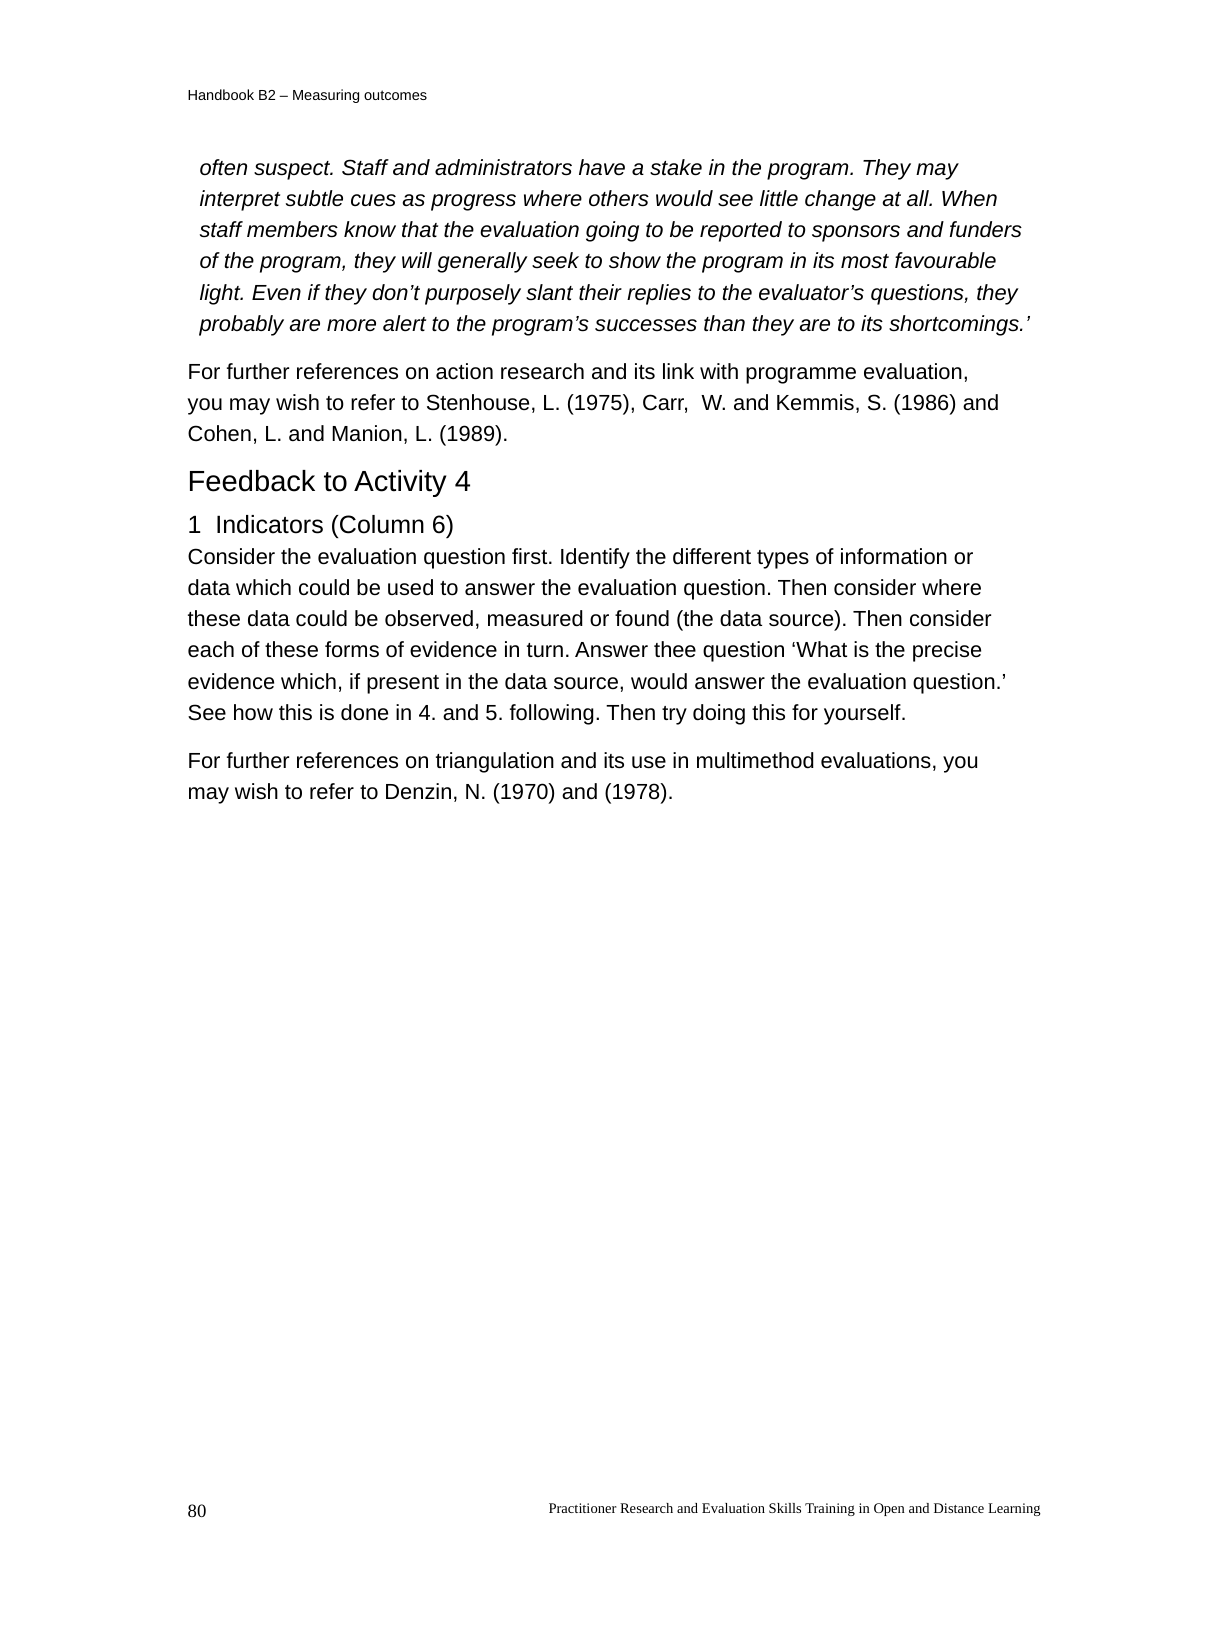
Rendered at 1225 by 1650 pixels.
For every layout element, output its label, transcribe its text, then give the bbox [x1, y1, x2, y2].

text often suspect. Staff and administrators have a stake in the program. They may interpret subtle cues as progress where others would see little change at all. When staff members know that the evaluation going to be reported to sponsors and funders of the program, they will generally seek to show the program in its most favourable light. Even if they don’t purposely slant their replies to the evaluator’s questions, they probably are more alert to the program’s successes than they are to its shortcomings.’ [199, 150, 1037, 337]
text Feedback to Activity 4 [187, 464, 1007, 498]
text 1 Indicators (Column 6) [187, 510, 1007, 539]
text For further references on action research and its link with programme evaluation, you may wish to refer to Stenhouse, L. (1975), Carr, W. and Kemmis, S. (1986) and Cohen, L. and Manion, L. (1989). [187, 354, 1007, 448]
text For further references on triangulation and its use in multimethod evaluations, you may wish to refer to Denzin, N. (1970) and (1978). [187, 743, 1007, 806]
text Consider the evaluation question first. Identify the different types of information or data which could be used to answer the evaluation question. Then consider where these data could be observed, measured or found (the data source). Then consider each of these forms of evidence in turn. Answer thee question ‘What is the precise evidence which, if present in the data source, would answer the evaluation question.’ See how this is done in 4. and 5. following. Then try doing this for yourself. [187, 539, 1007, 727]
